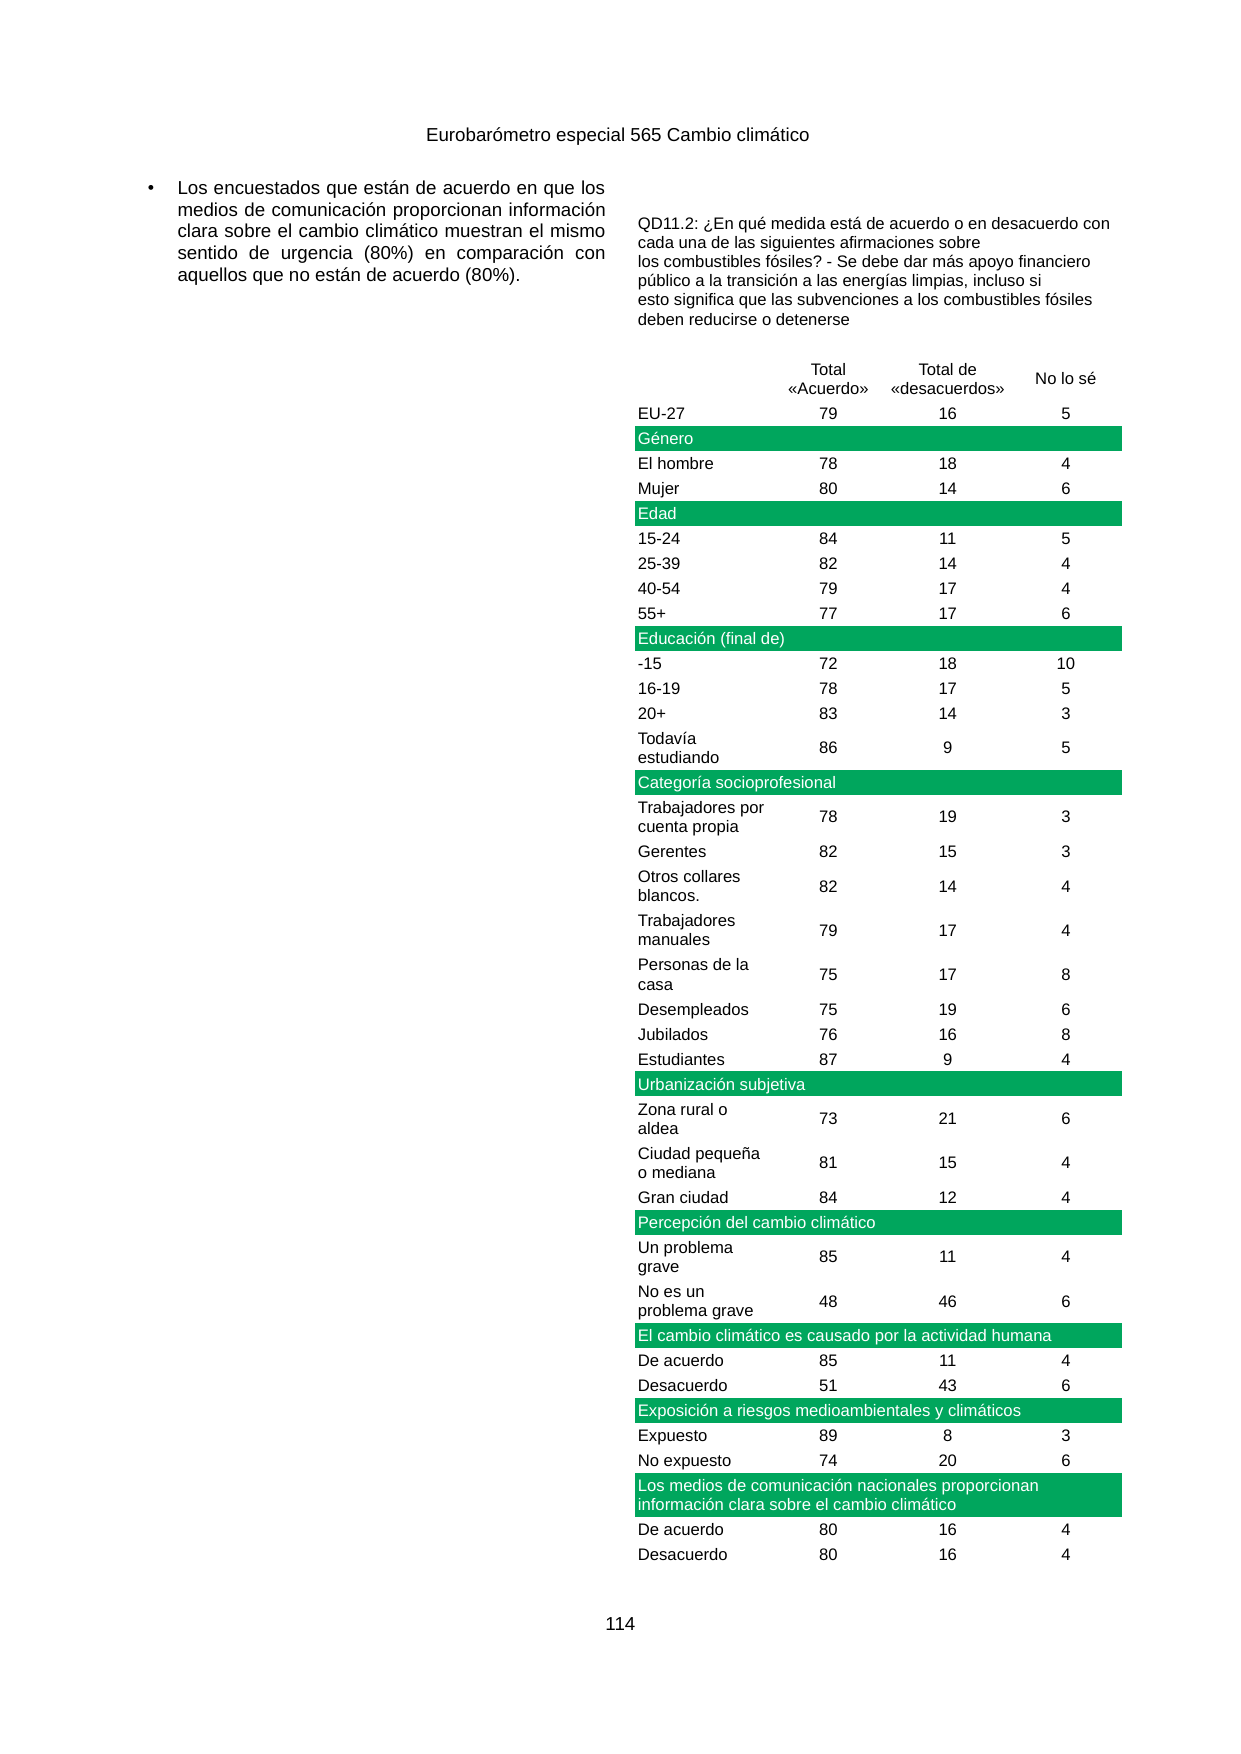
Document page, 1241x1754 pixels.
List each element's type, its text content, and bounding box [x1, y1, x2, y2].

table_cell 4 [1009, 864, 1122, 908]
table_cell No expuesto [635, 1448, 770, 1473]
table_cell 15 [886, 1141, 1009, 1185]
table_cell [770, 331, 886, 356]
table_cell 14 [886, 476, 1009, 501]
table_cell 82 [770, 864, 886, 908]
list Los encuestados que están de acuerdo en que los medios de comunicación proporcionan información clara sobre el cambio climático muestran el mismo sentido de urgencia (80%) en comparación con aquellos que no están de acuerdo (80%). [148, 177, 605, 285]
table_cell 4 [1009, 451, 1122, 476]
table_cell Edad [635, 501, 1122, 526]
table_cell Jubilados [635, 1021, 770, 1046]
table_cell Los medios de comunicación nacionales proporcionan información clara sobre el cambio climático [635, 1473, 1122, 1517]
table_cell Zona rural o aldea [635, 1096, 770, 1141]
table_cell 17 [886, 908, 1009, 952]
table_cell [635, 331, 770, 356]
table_cell Ciudad pequeña o mediana [635, 1141, 770, 1185]
table_cell Expuesto [635, 1423, 770, 1448]
table_cell Mujer [635, 476, 770, 501]
table_cell 3 [1009, 795, 1122, 839]
table_cell 5 [1009, 526, 1122, 551]
table_cell 16 [886, 1542, 1009, 1567]
table_cell 11 [886, 1348, 1009, 1373]
table_cell Desempleados [635, 996, 770, 1021]
table_cell 6 [1009, 1279, 1122, 1323]
table_cell 6 [1009, 1448, 1122, 1473]
table_cell Gerentes [635, 839, 770, 864]
table_cell 75 [770, 952, 886, 996]
table_cell 43 [886, 1373, 1009, 1398]
table_cell 80 [770, 476, 886, 501]
table_cell 4 [1009, 551, 1122, 576]
table_cell 73 [770, 1096, 886, 1141]
table_cell 4 [1009, 1348, 1122, 1373]
table_cell 83 [770, 701, 886, 726]
table_cell 86 [770, 726, 886, 770]
table_cell 16 [886, 401, 1009, 426]
table_cell EU-27 [635, 401, 770, 426]
table_cell 80 [770, 1542, 886, 1567]
table_cell 25-39 [635, 551, 770, 576]
table_cell 78 [770, 451, 886, 476]
table_cell 3 [1009, 701, 1122, 726]
table_cell 75 [770, 996, 886, 1021]
table_cell 8 [1009, 1021, 1122, 1046]
table_cell Género [635, 426, 1122, 451]
table_cell 80 [770, 1517, 886, 1542]
table_cell Todavía estudiando [635, 726, 770, 770]
table_cell 20 [886, 1448, 1009, 1473]
table_cell [635, 356, 770, 401]
table_cell 16-19 [635, 676, 770, 701]
table_cell Trabajadores por cuenta propia [635, 795, 770, 839]
table_cell 18 [886, 451, 1009, 476]
table_cell 3 [1009, 839, 1122, 864]
table_cell 4 [1009, 1141, 1122, 1185]
table_cell 6 [1009, 601, 1122, 626]
table_cell Educación (final de) [635, 626, 1122, 651]
table_cell 4 [1009, 1542, 1122, 1567]
table_cell 15 [886, 839, 1009, 864]
table_cell 78 [770, 795, 886, 839]
table_cell 85 [770, 1235, 886, 1279]
table_cell 4 [1009, 1046, 1122, 1071]
table_cell 55+ [635, 601, 770, 626]
table_cell Desacuerdo [635, 1373, 770, 1398]
table_cell 16 [886, 1021, 1009, 1046]
table_cell 5 [1009, 676, 1122, 701]
table_cell 19 [886, 996, 1009, 1021]
table_cell 6 [1009, 476, 1122, 501]
table_cell 19 [886, 795, 1009, 839]
table_cell 48 [770, 1279, 886, 1323]
table_cell 17 [886, 576, 1009, 601]
table_cell Un problema grave [635, 1235, 770, 1279]
table_cell El cambio climático es causado por la actividad humana [635, 1323, 1122, 1348]
table_cell 14 [886, 701, 1009, 726]
table_cell Otros collares blancos. [635, 864, 770, 908]
table_cell De acuerdo [635, 1517, 770, 1542]
table_cell 84 [770, 1185, 886, 1210]
table_cell 20+ [635, 701, 770, 726]
table_cell 72 [770, 651, 886, 676]
table_cell [1009, 331, 1122, 356]
table_cell Urbanización subjetiva [635, 1071, 1122, 1096]
table_cell 79 [770, 576, 886, 601]
table_cell 78 [770, 676, 886, 701]
table_cell 4 [1009, 1185, 1122, 1210]
table_cell Estudiantes [635, 1046, 770, 1071]
table_cell 5 [1009, 726, 1122, 770]
table_cell 77 [770, 601, 886, 626]
table_cell 6 [1009, 1373, 1122, 1398]
table_cell 3 [1009, 1423, 1122, 1448]
table_cell 82 [770, 551, 886, 576]
table_cell 6 [1009, 1096, 1122, 1141]
table_cell 11 [886, 526, 1009, 551]
table_cell 40-54 [635, 576, 770, 601]
table_cell -15 [635, 651, 770, 676]
table_cell 81 [770, 1141, 886, 1185]
table_cell El hombre [635, 451, 770, 476]
table_cell 16 [886, 1517, 1009, 1542]
table_cell 4 [1009, 1235, 1122, 1279]
table_cell Percepción del cambio climático [635, 1210, 1122, 1235]
table_cell 8 [886, 1423, 1009, 1448]
table_cell 17 [886, 952, 1009, 996]
table_cell 8 [1009, 952, 1122, 996]
table_cell 79 [770, 908, 886, 952]
table_cell De acuerdo [635, 1348, 770, 1373]
table_cell 17 [886, 601, 1009, 626]
table_cell 76 [770, 1021, 886, 1046]
table_cell 79 [770, 401, 886, 426]
table_cell Desacuerdo [635, 1542, 770, 1567]
table_cell 89 [770, 1423, 886, 1448]
table_cell 6 [1009, 996, 1122, 1021]
table_cell 87 [770, 1046, 886, 1071]
table_cell 21 [886, 1096, 1009, 1141]
table_cell No lo sé [1009, 356, 1122, 401]
table_cell Trabajadores manuales [635, 908, 770, 952]
table_cell 4 [1009, 576, 1122, 601]
table_cell 85 [770, 1348, 886, 1373]
table_cell 4 [1009, 908, 1122, 952]
table_cell Total «Acuerdo» [770, 356, 886, 401]
table_cell 15-24 [635, 526, 770, 551]
table_cell 9 [886, 726, 1009, 770]
table_cell 46 [886, 1279, 1009, 1323]
table_cell 14 [886, 864, 1009, 908]
table_cell 12 [886, 1185, 1009, 1210]
table_cell Gran ciudad [635, 1185, 770, 1210]
table_cell 5 [1009, 401, 1122, 426]
table_cell 82 [770, 839, 886, 864]
table_cell Exposición a riesgos medioambientales y climáticos [635, 1398, 1122, 1423]
table_cell 18 [886, 651, 1009, 676]
table_cell 10 [1009, 651, 1122, 676]
table_cell 84 [770, 526, 886, 551]
table_cell [886, 331, 1009, 356]
table_header QD11.2: ¿En qué medida está de acuerdo o en desacuerdo con cada una de las siguientes afirmaciones sobre los combustibles fósiles? - Se debe dar más apoyo financiero público a la transición a las energías limpias, incluso si esto significa que las subvenciones a los combustibles fósiles deben reducirse o detenerse [635, 211, 1122, 331]
table_cell 11 [886, 1235, 1009, 1279]
table_cell 14 [886, 551, 1009, 576]
table_cell Categoría socioprofesional [635, 770, 1122, 795]
table_cell Personas de la casa [635, 952, 770, 996]
table_cell 74 [770, 1448, 886, 1473]
table_cell 9 [886, 1046, 1009, 1071]
table_cell Total de «desacuerdos» [886, 356, 1009, 401]
table_cell No es un problema grave [635, 1279, 770, 1323]
table_cell 4 [1009, 1517, 1122, 1542]
table_cell 17 [886, 676, 1009, 701]
table_cell 51 [770, 1373, 886, 1398]
